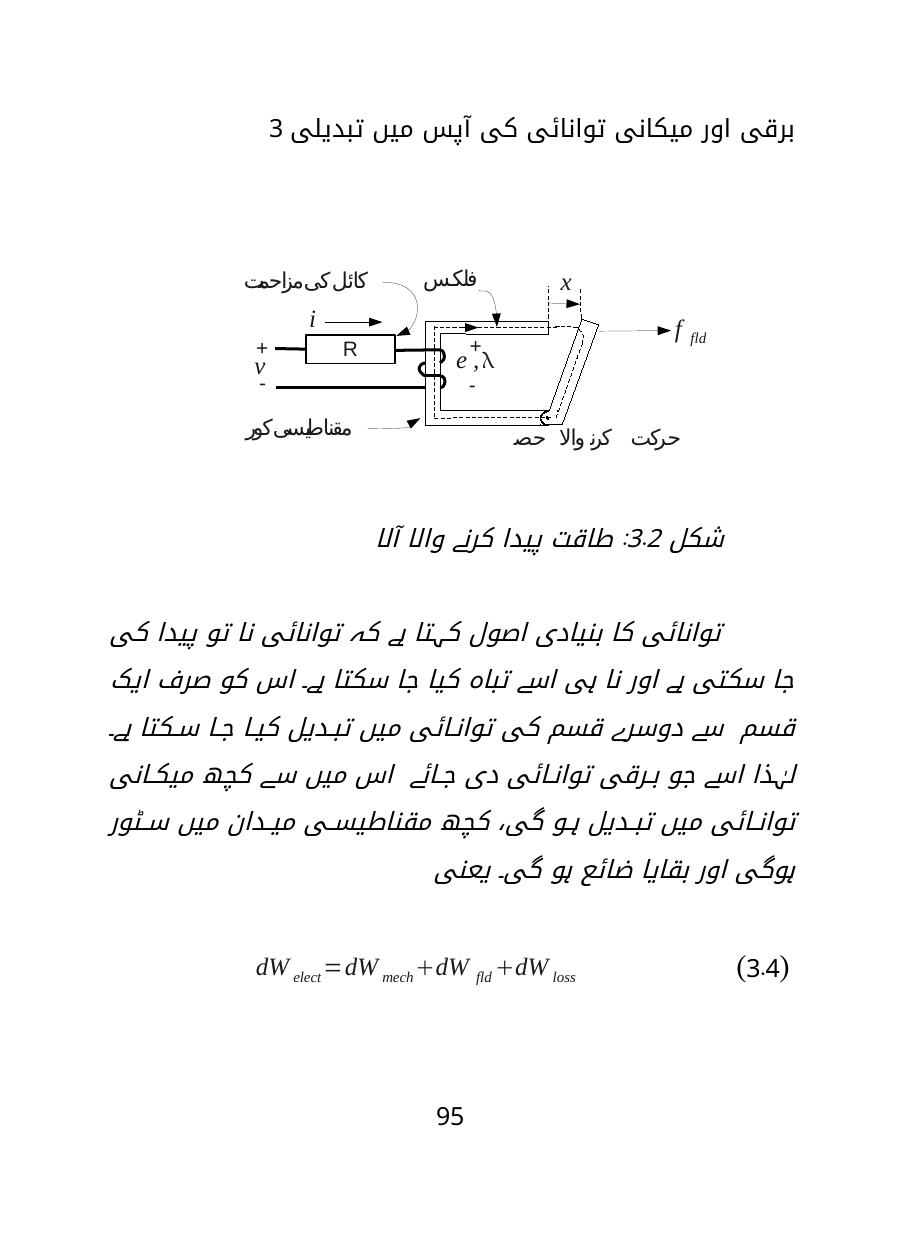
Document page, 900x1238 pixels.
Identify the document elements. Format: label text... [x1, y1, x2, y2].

text شکل 3.2: طاقت پیدا کرنے والا آلا [176, 195, 724, 562]
text توانائی کا بنیادی اصول کہتا ہے کہ توانائی نا تو پیدا کی جا سکتی ہے اور نا ہی اسے تباہ کیا جا سکتا ہے۔ اس کو صرف ایک قسم سے دوسرے قسم کی توانائی میں تبدیل کیا جا سکتا ہے۔ لہٰذا اسے جو برقی توانائی دی جائے اس میں سے کچھ میکانی توانائی میں تبدیل ہو گی، کچھ مقناطیسی میدان میں سٹور ہوگی اور بقایا ضائع ہو گی۔ یعنی [105, 609, 795, 893]
table_header [105, 940, 718, 1011]
table_header (3.4) [718, 940, 795, 1011]
